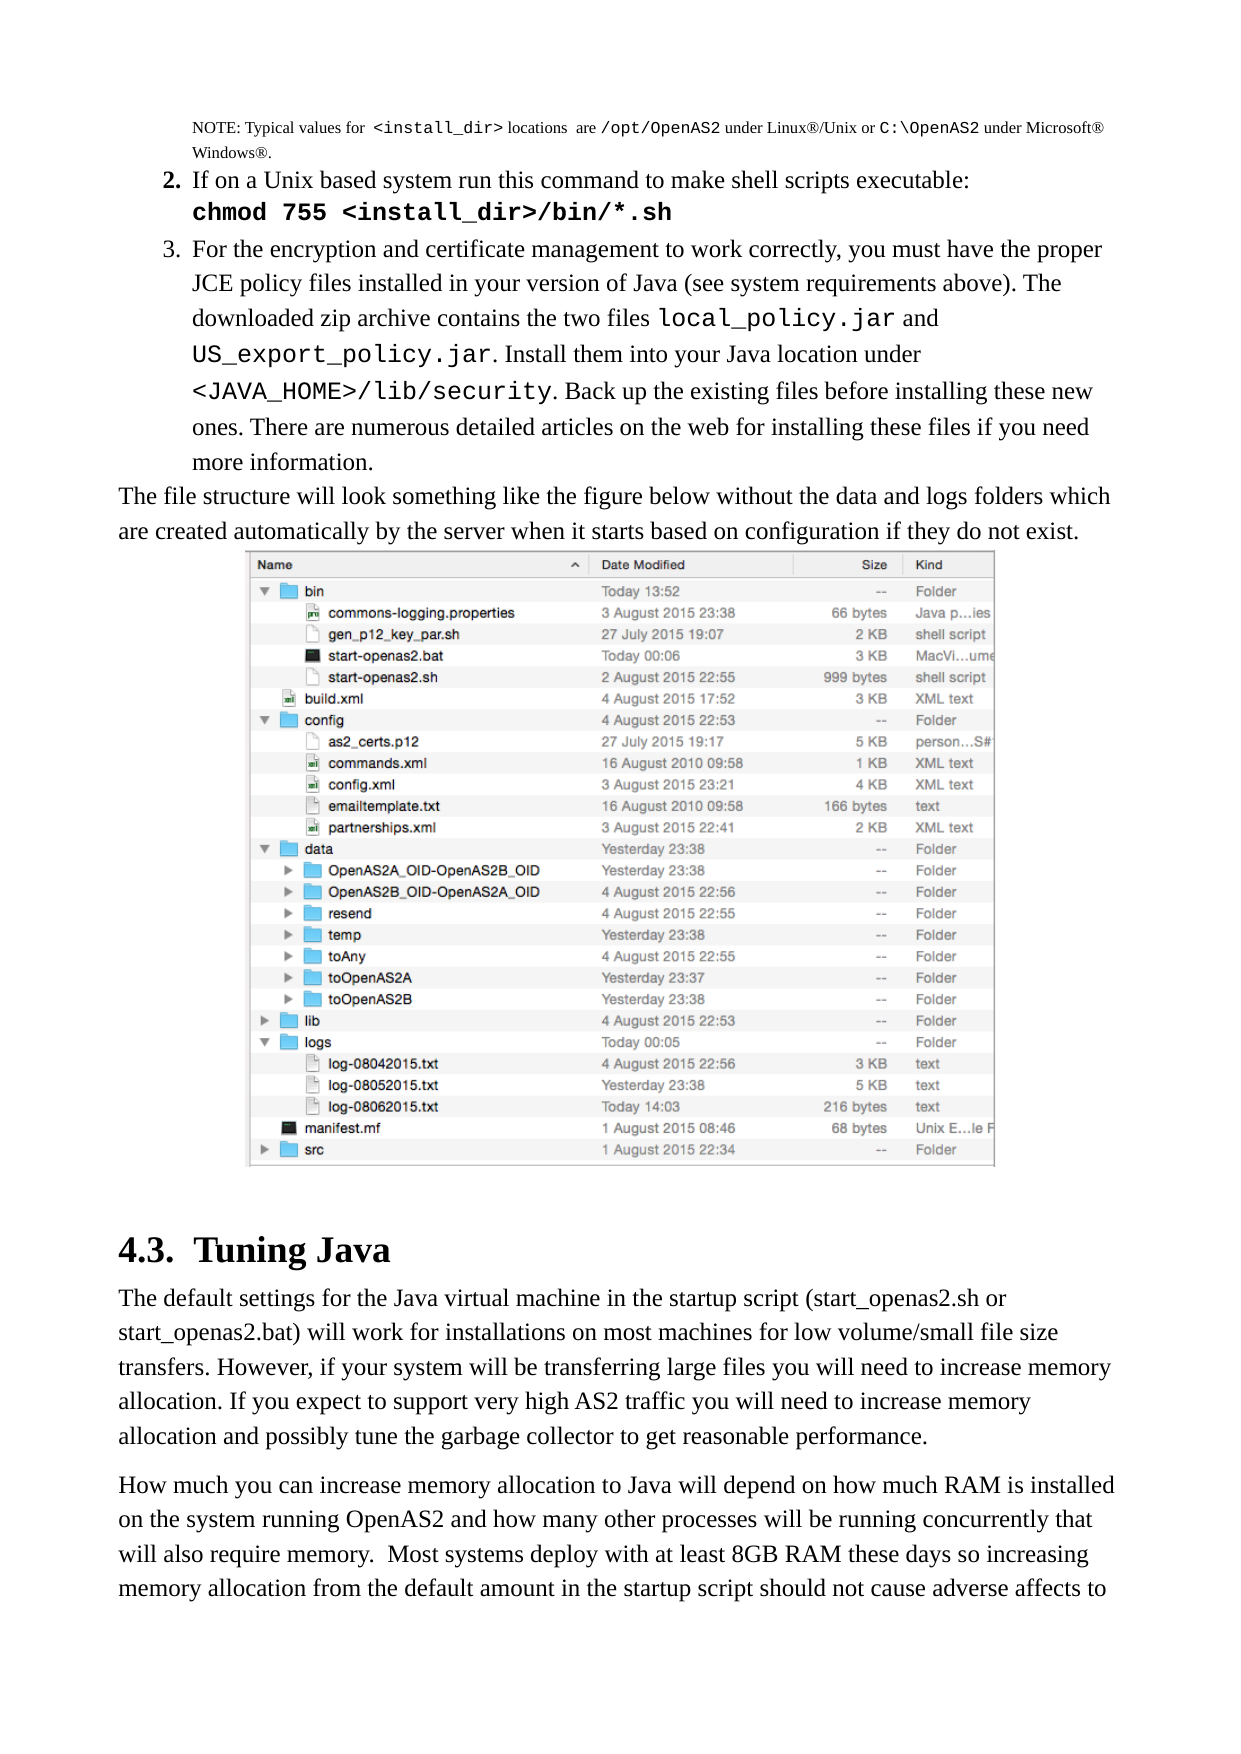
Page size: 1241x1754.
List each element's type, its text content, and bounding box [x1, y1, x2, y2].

text How much you can increase memory allocation to Java will depend on how much RAM is installed on the system running OpenAS2 and how many other processes will be running concurrently that will also require memory. Most systems deploy with at least 8GB RAM these days so increasing memory allocation from the default amount in the startup script should not cause adverse affects to [118, 1470, 1122, 1602]
list For the encryption and certificate management to work correctly, you must have the proper JCE policy files installed in your version of Java (see system requirements above). The downloaded zip archive contains the two files local_policy.jar and US_export_policy.jar. Install them into your Java location under <JAVA_HOME>/lib/security. Back up the existing files before installing these new ones. There are numerous detailed articles on the web for installing these files if you need more information. [162, 234, 1122, 476]
picture [245, 550, 995, 1167]
list NOTE: Typical values for <install_dir> locations are /opt/OpenAS2 under Linux®/Unix or C:\OpenAS2 under Microsoft® Windows®. [162, 118, 1122, 162]
text The default settings for the Java virtual machine in the startup script (start_openas2.sh or start_openas2.bat) will work for installations on most machines for low volume/small file size transfers. However, if your system will be transferring large files you will need to increase memory allocation. If you expect to support very high AS2 traffic you will need to increase memory allocation and possibly tune the garbage collector to get reasonable performance. [118, 1283, 1122, 1449]
text The file structure will look something like the figure below without the data and logs folders which are created automatically by the server when it starts based on configuration if they do not exist. [118, 481, 1122, 544]
list If on a Unix based system run this command to make shell scripts executable: chmod 755 <install_dir>/bin/*.sh [162, 165, 1122, 228]
subtitle Tuning Java [118, 1227, 1122, 1270]
